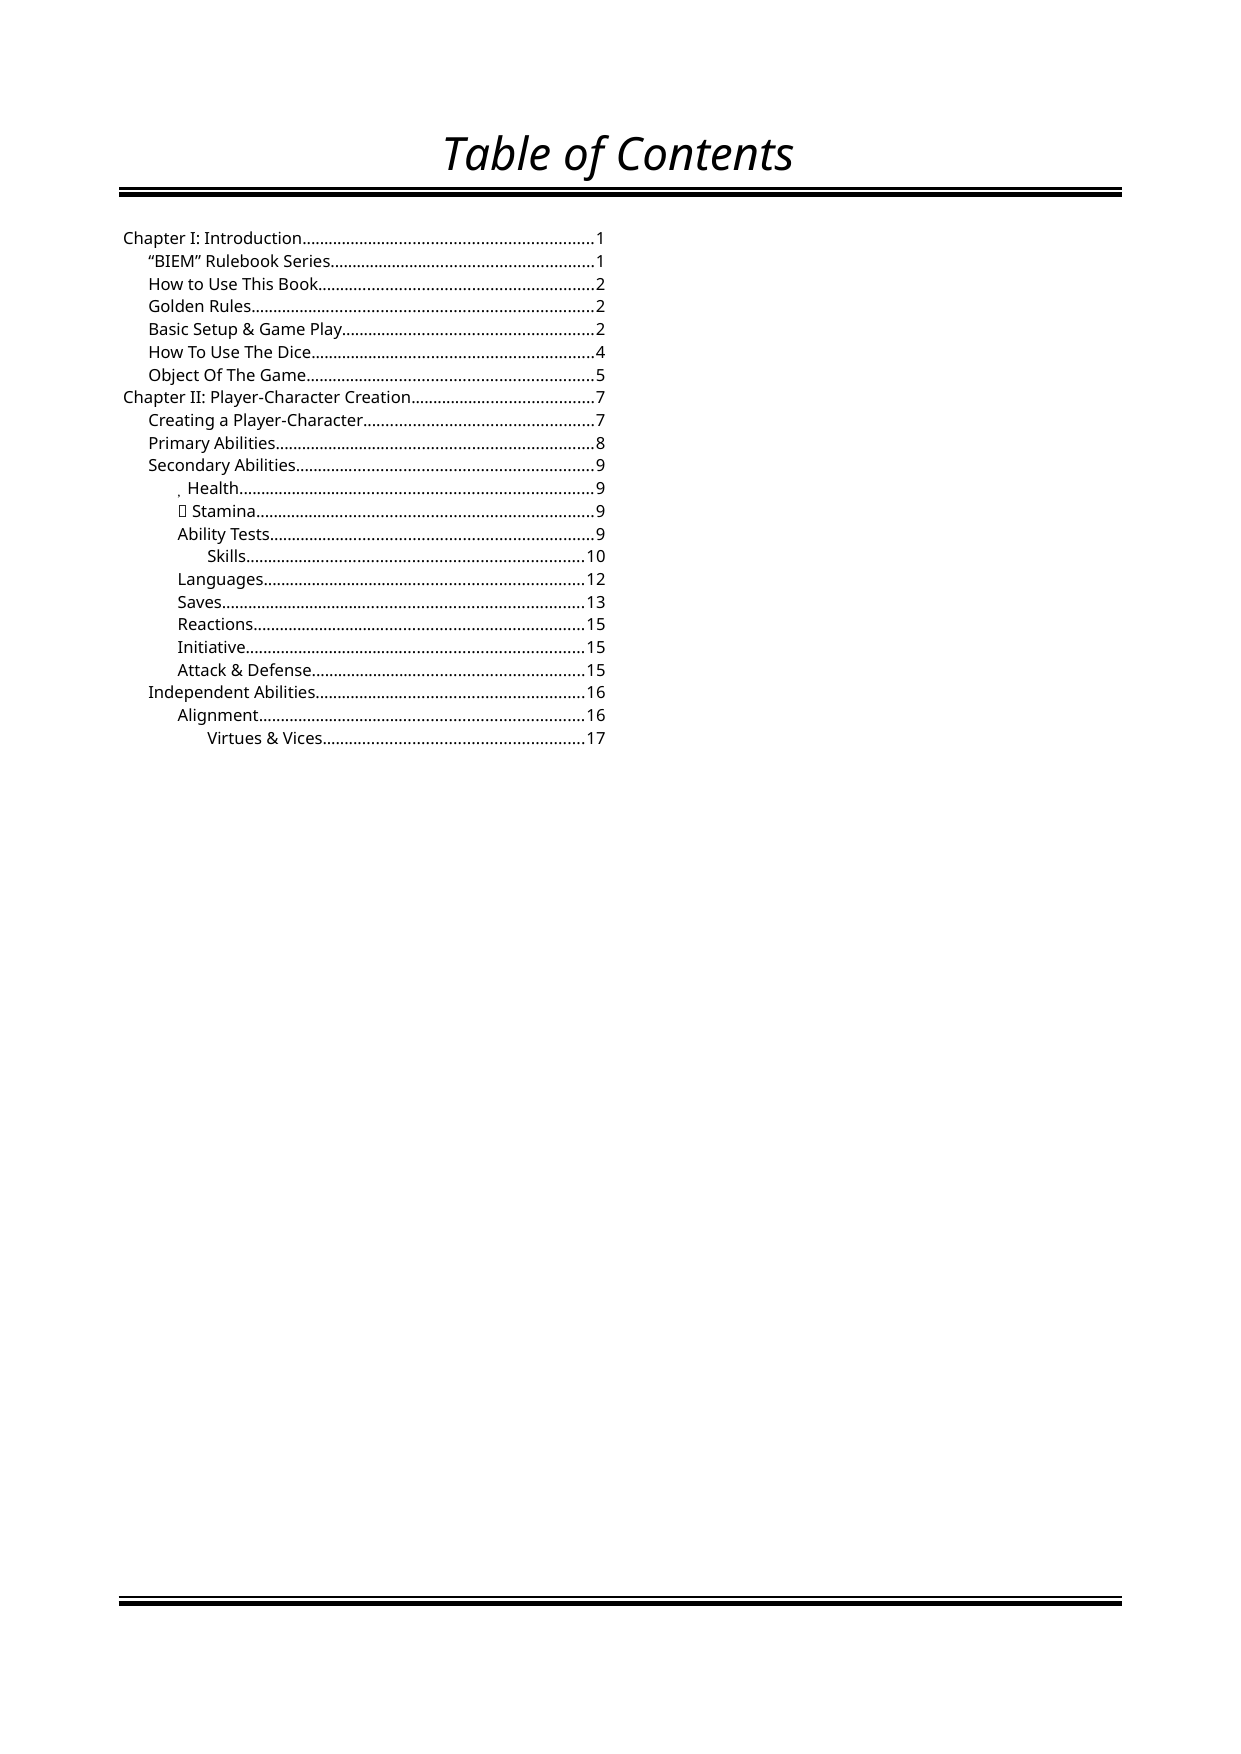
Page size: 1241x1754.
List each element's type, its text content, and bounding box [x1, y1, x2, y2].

text Independent Abilities 16 [148, 681, 605, 704]
text Creating a Player-Character 7 [148, 408, 605, 431]
text How To Use The Dice 4 [148, 340, 605, 363]
text Skills 10 [207, 545, 605, 567]
text  Health 9 [177, 477, 605, 499]
text How to Use This Book 2 [148, 272, 605, 295]
text Virtues & Vices 17 [207, 726, 605, 749]
text  Stamina 9 [177, 499, 605, 522]
text Chapter II: Player-Character Creation 7 [118, 386, 605, 408]
text Reactions 15 [177, 613, 605, 636]
text Secondary Abilities 9 [148, 454, 605, 477]
text Languages 12 [177, 567, 605, 590]
text Primary Abilities 8 [148, 431, 605, 454]
text Golden Rules 2 [148, 295, 605, 318]
text Initiative 15 [177, 636, 605, 658]
text Saves 13 [177, 590, 605, 613]
text Basic Setup & Game Play 2 [148, 318, 605, 340]
text Ability Tests 9 [177, 522, 605, 545]
text Object Of The Game 5 [148, 363, 605, 386]
text Chapter I: Introduction 1 [118, 227, 605, 249]
text Attack & Defense 15 [177, 658, 605, 681]
text “BIEM” Rulebook Series 1 [148, 249, 605, 272]
text Alignment 16 [177, 704, 605, 726]
